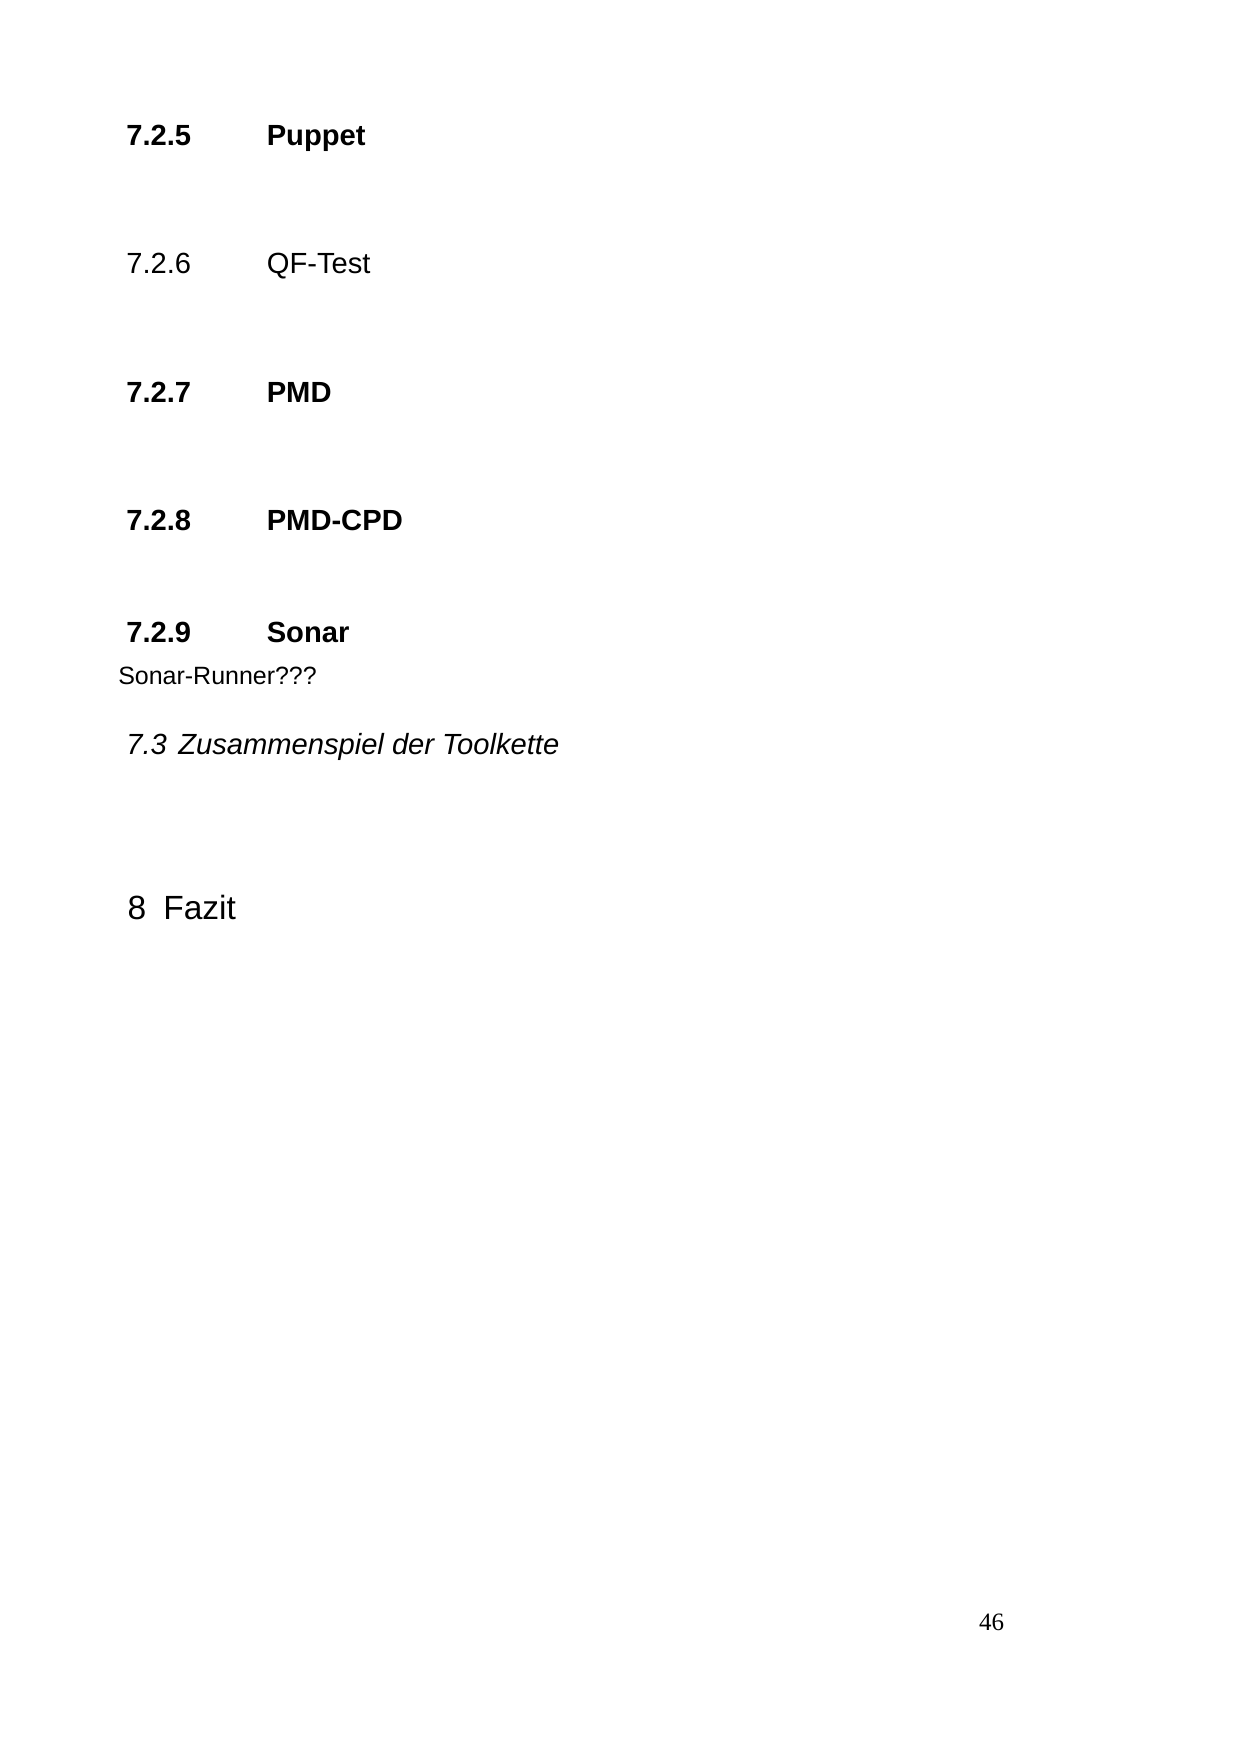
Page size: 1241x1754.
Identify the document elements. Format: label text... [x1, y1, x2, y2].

subtitle QF-Test [118, 246, 1004, 280]
subtitle Zusammenspiel der Toolkette [118, 727, 1004, 761]
subtitle Puppet [118, 118, 1004, 152]
subtitle PMD-CPD [118, 503, 1004, 536]
subtitle Fazit [118, 888, 1004, 926]
subtitle PMD [118, 374, 1004, 408]
subtitle Sonar [118, 615, 1004, 649]
text Sonar-Runner??? [118, 661, 1004, 690]
